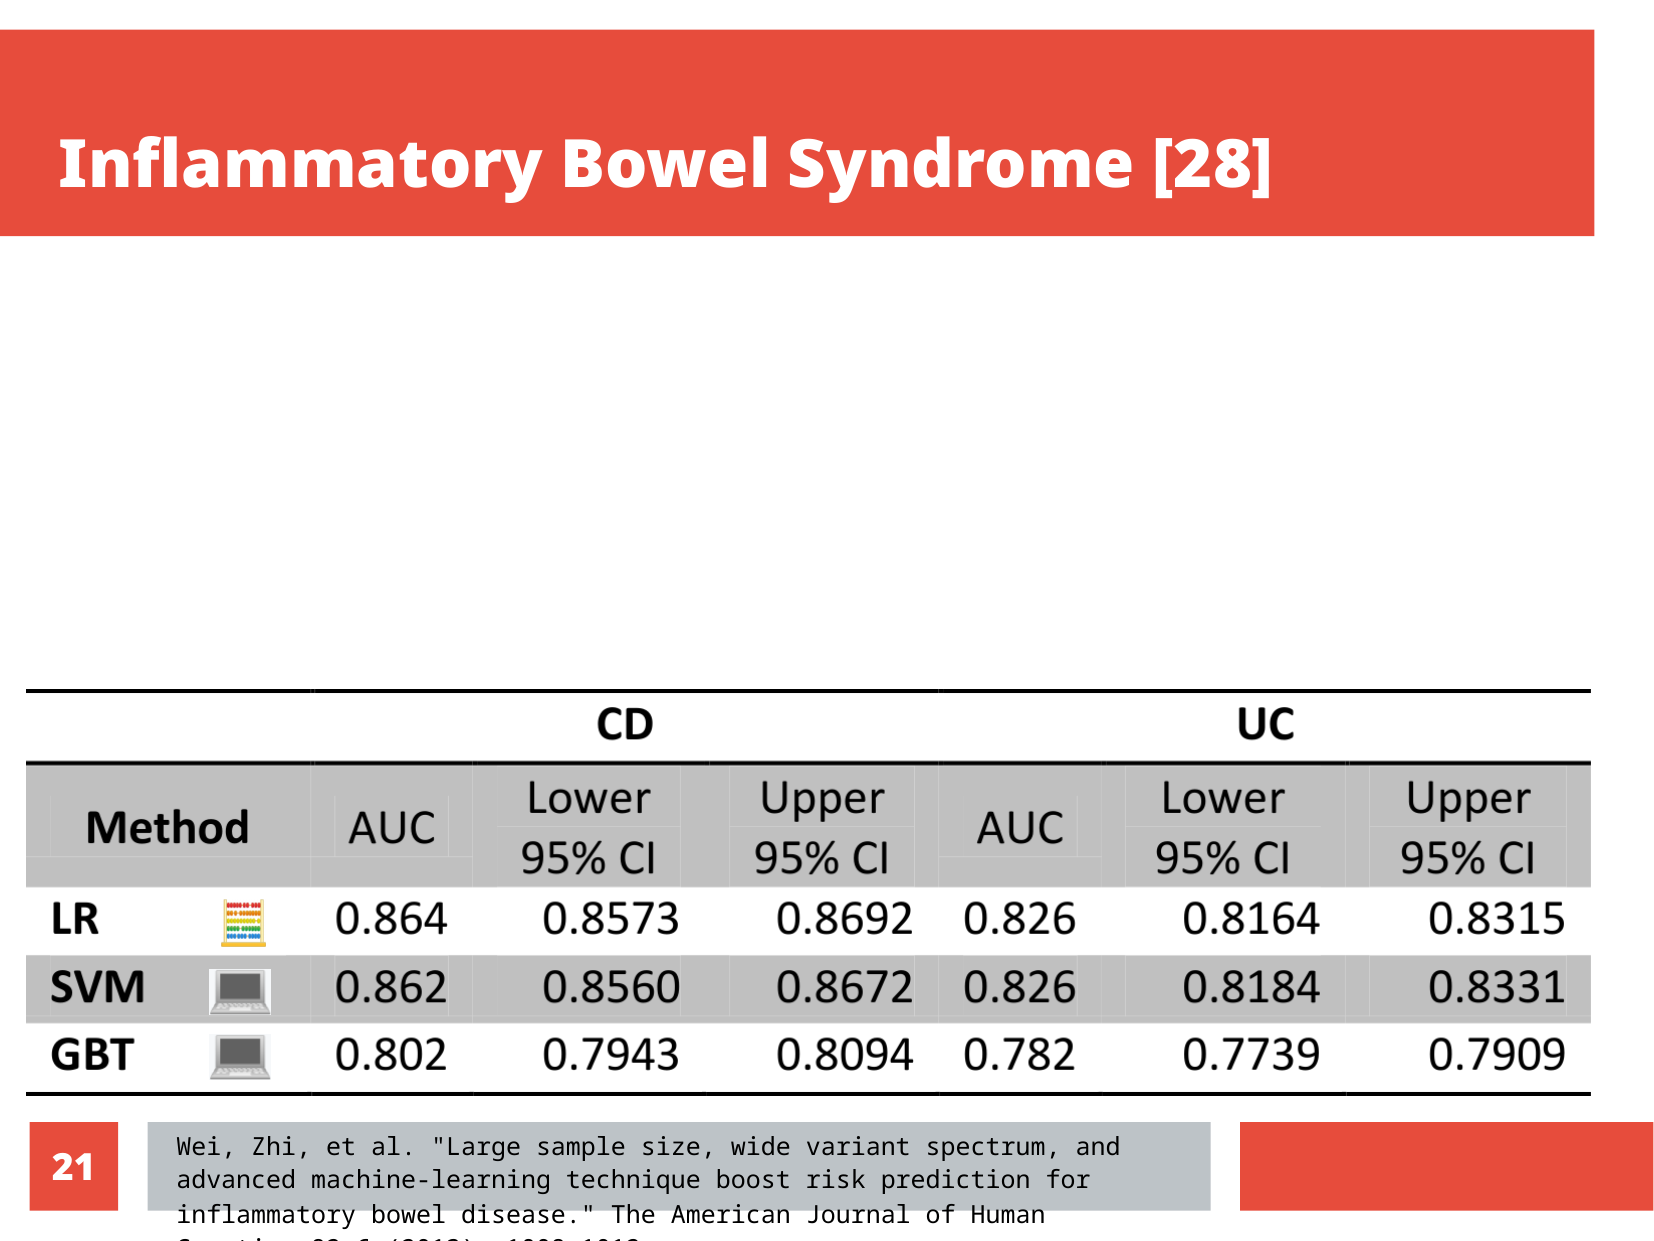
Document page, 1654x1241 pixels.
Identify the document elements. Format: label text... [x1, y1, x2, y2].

text_box Wei, Zhi, et al. "Large sample size, wide variant spectrum, and advanced machine-learning technique boost risk prediction for inflammatory bowel disease." The American Journal of Human Genetics 92.6 (2013): 1008-1012. [161, 1120, 1186, 1211]
picture [26, 689, 1591, 1096]
title Inflammatory Bowel Syndrome [28] [59, 59, 1595, 207]
